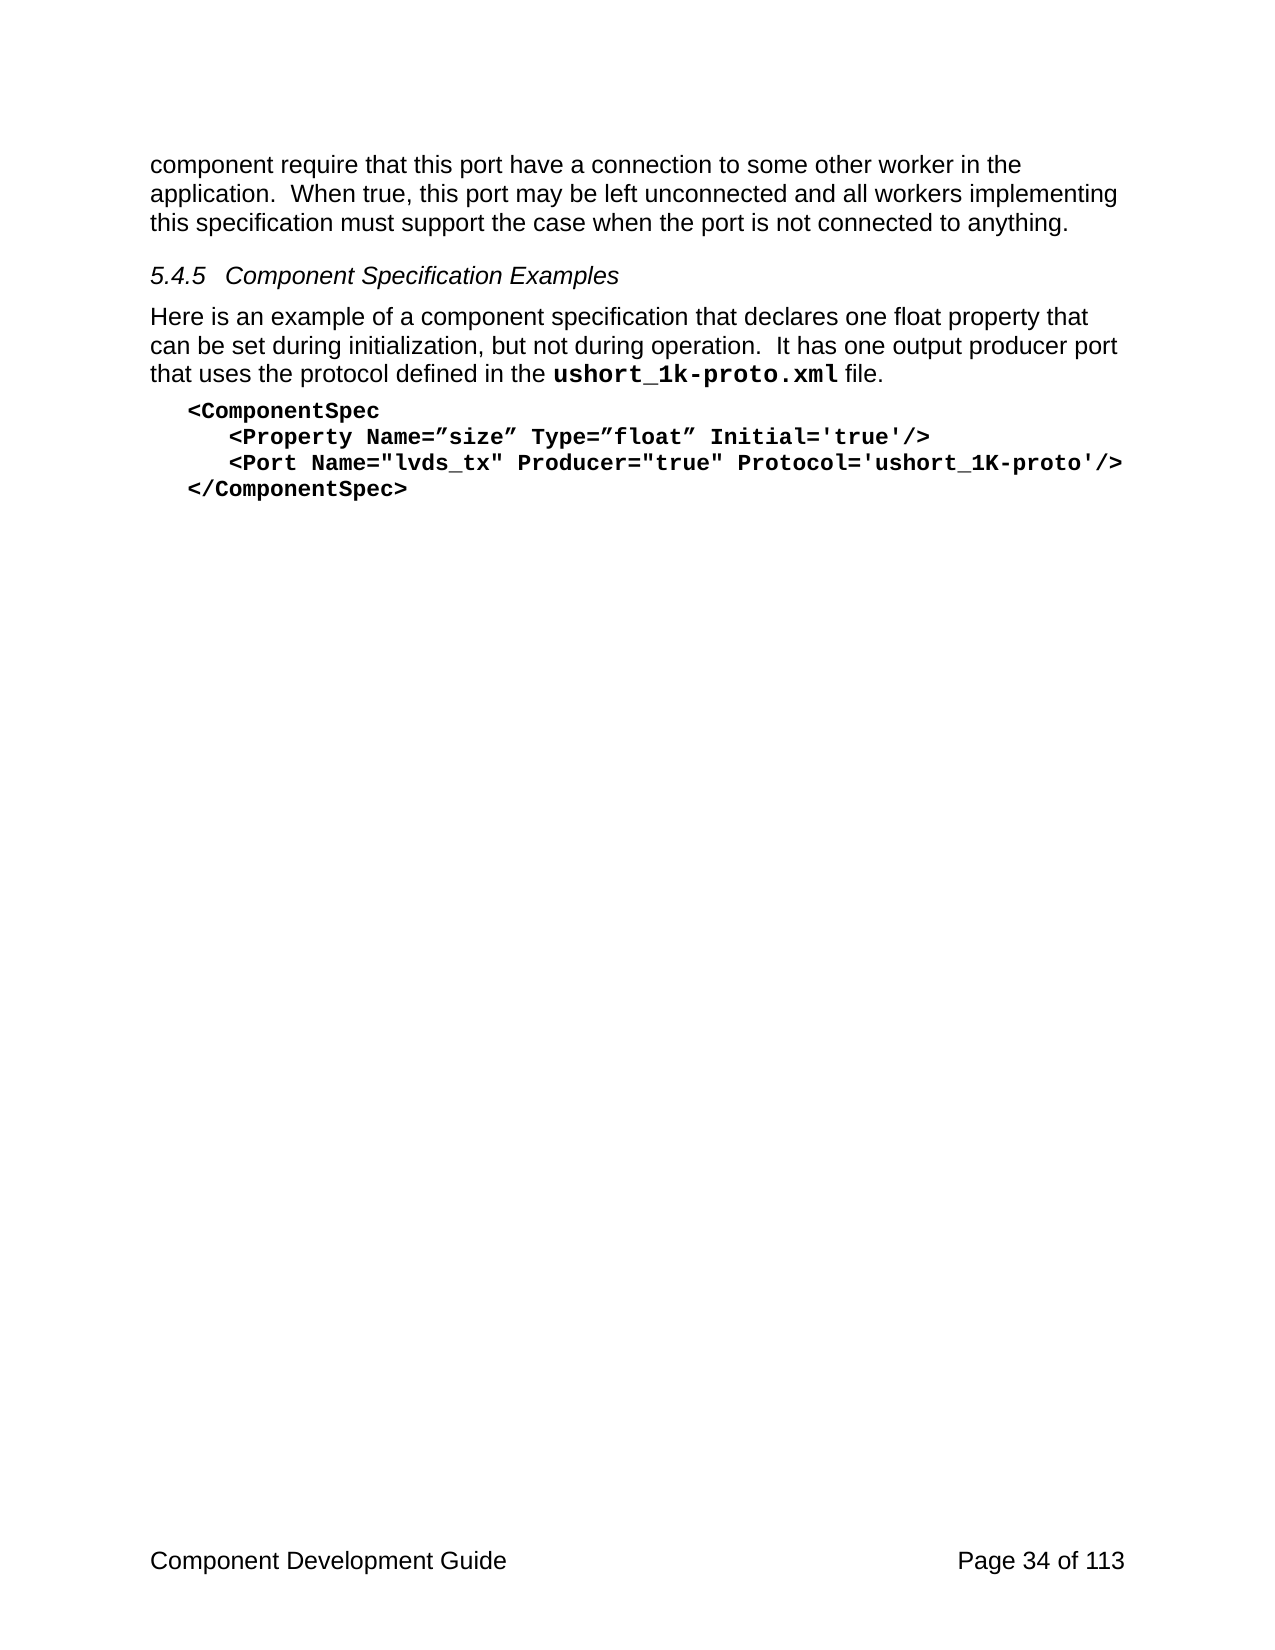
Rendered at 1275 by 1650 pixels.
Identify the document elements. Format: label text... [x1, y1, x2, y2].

text Here is an example of a component specification that declares one float property that can be set during initialization, but not during operation. It has one output producer port that uses the protocol defined in the ushort_1k-proto.xml file. [150, 302, 1125, 390]
text component require that this port have a connection to some other worker in the application. When true, this port may be left unconnected and all workers implementing this specification must support the case when the port is not connected to anything. [150, 150, 1125, 236]
subtitle Component Specification Examples [150, 261, 1125, 290]
text <ComponentSpec <Property Name=”size” Type=”float” Initial='true'/> <Port Name="lvds_tx" Producer="true" Protocol='ushort_1K-proto'/> </ComponentSpec> [187, 399, 1125, 503]
